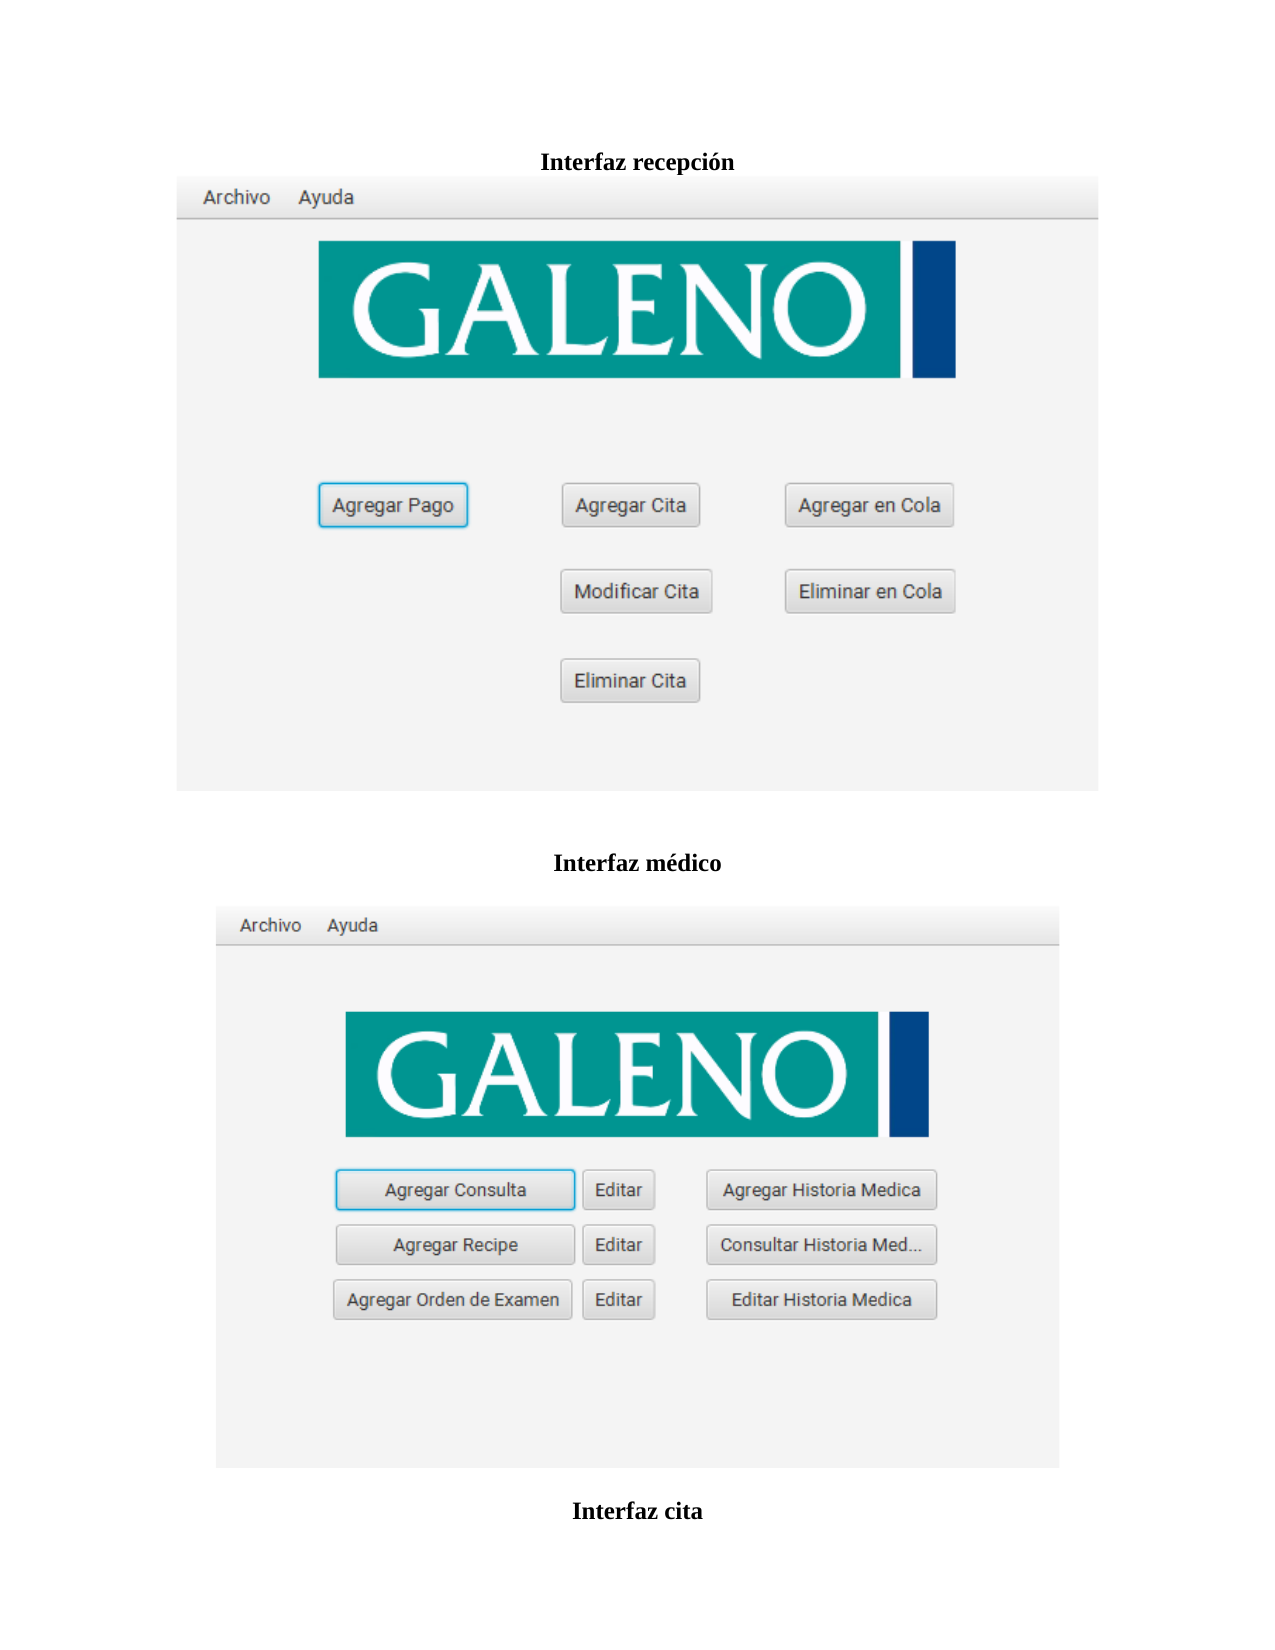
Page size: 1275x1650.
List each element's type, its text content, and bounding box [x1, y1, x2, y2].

text Interfaz médico [118, 848, 1157, 876]
text Interfaz cita [118, 1496, 1157, 1525]
picture [215, 905, 1060, 1468]
text Interfaz recepción [118, 147, 1157, 176]
picture [176, 175, 1099, 791]
